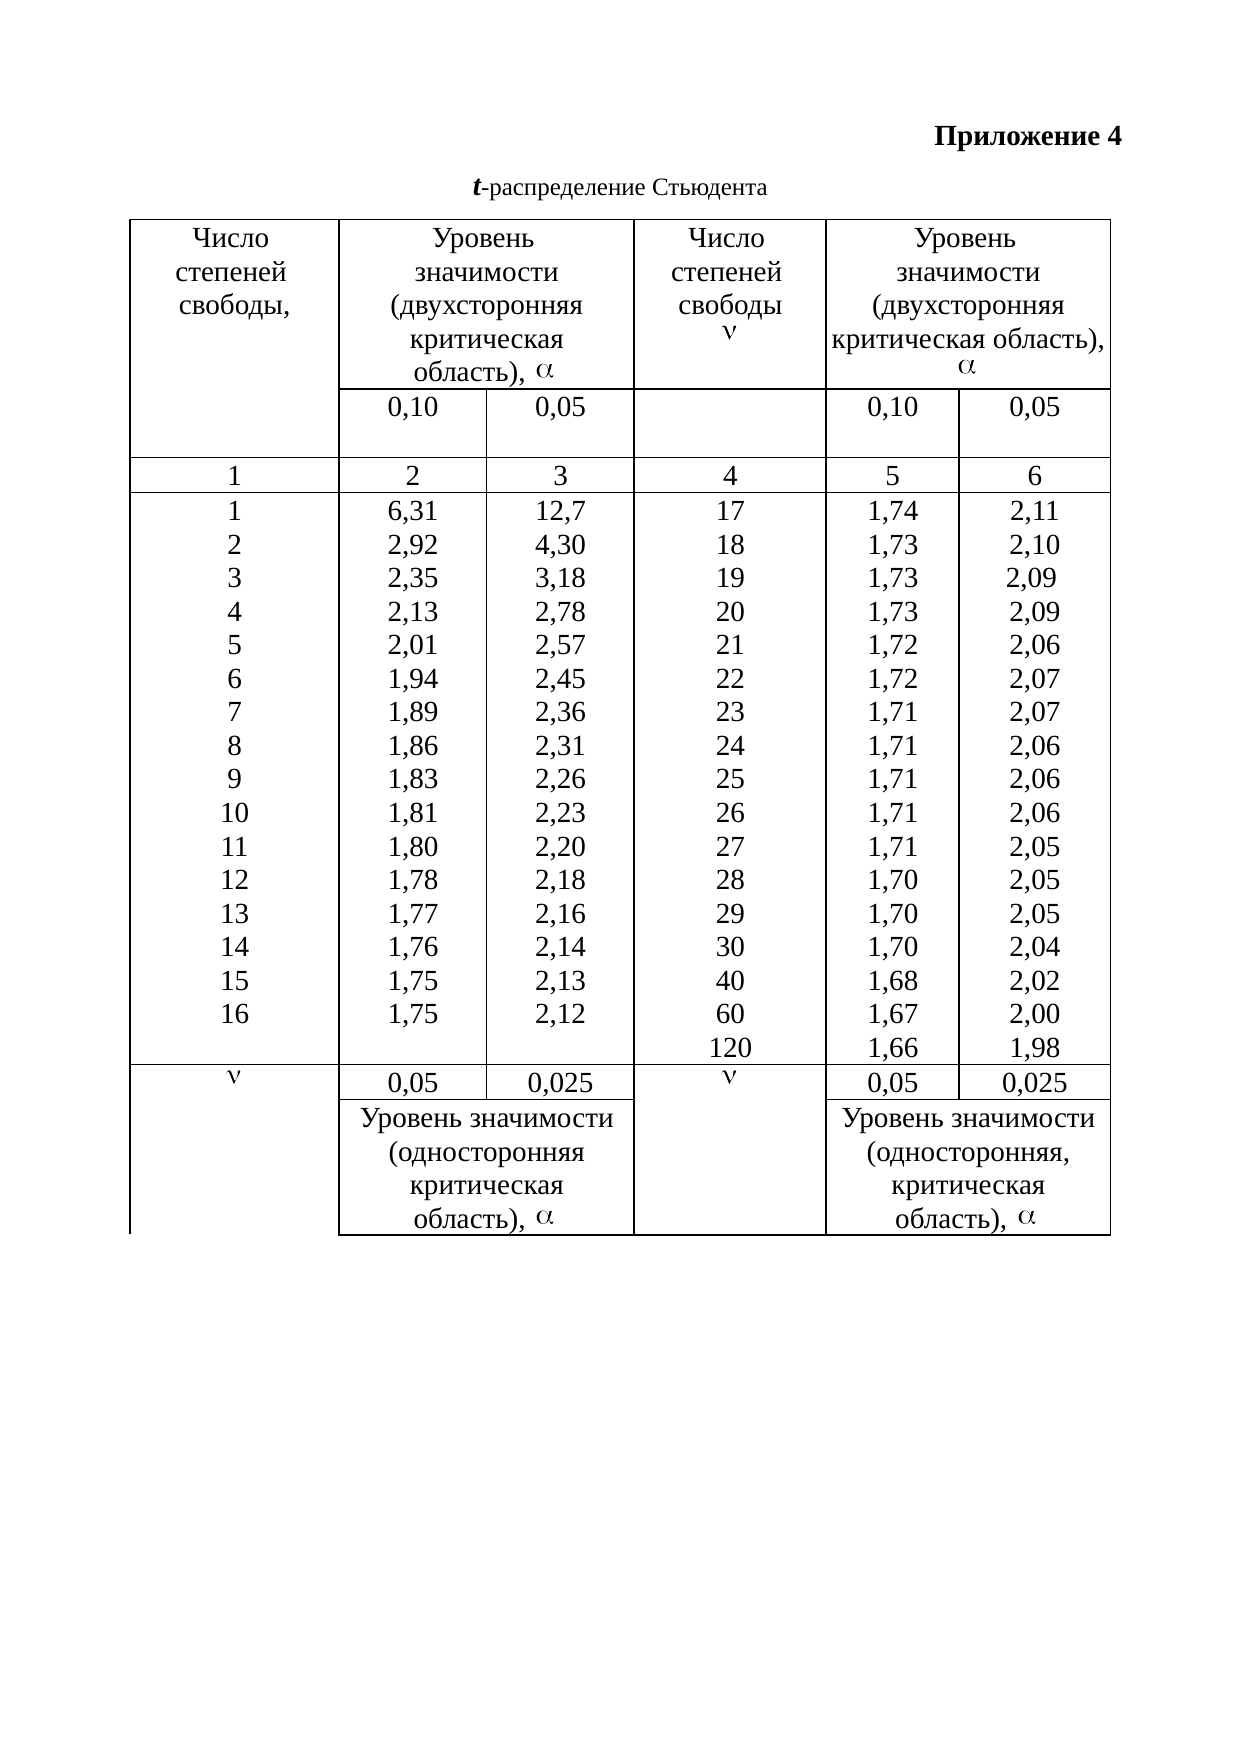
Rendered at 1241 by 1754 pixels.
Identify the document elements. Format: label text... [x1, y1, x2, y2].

text t-распределение Стьюдента [118, 168, 1122, 202]
table_header Уровень значимости (двухсторонняя критическая область), [340, 220, 633, 388]
table_cell 0,05 [960, 390, 1110, 457]
table_header Число степеней свободы, [131, 220, 338, 457]
table_cell 3 [487, 458, 633, 492]
table_cell [635, 390, 825, 457]
table_cell 0,025 [960, 1065, 1110, 1099]
table_cell Уровень значимости (односторонняя, критическая область), [827, 1100, 1110, 1234]
table_cell 1,74 1,73 1,73 1,73 1,72 1,72 1,71 1,71 1,71 1,71 1,71 1,70 1,70 1,70 1,68 1,67 1,66 [827, 493, 958, 1063]
table_cell 12,7 4,30 3,18 2,78 2,57 2,45 2,36 2,31 2,26 2,23 2,20 2,18 2,16 2,14 2,13 2,12 [487, 493, 633, 1063]
table_cell 17 18 19 20 21 22 23 24 25 26 27 28 29 30 40 60 120 [635, 493, 825, 1063]
text Приложение 4 [118, 118, 1122, 152]
table_cell 2 [340, 458, 486, 492]
table_cell 0,10 [827, 390, 958, 457]
table_cell 4 [635, 458, 825, 492]
table_cell 1 [131, 458, 338, 492]
table_cell 0,10 [340, 390, 486, 457]
table_cell 0,05 [340, 1065, 486, 1099]
table_cell 5 [827, 458, 958, 492]
table_cell 2,11 2,10 2,09 2,09 2,06 2,07 2,07 2,06 2,06 2,06 2,05 2,05 2,05 2,04 2,02 2,00 1,98 [960, 493, 1110, 1063]
table_header Число степеней свободы [635, 220, 825, 388]
table_cell [635, 1099, 825, 1234]
table_header Уровень значимости (двухсторонняя критическая область), [827, 220, 1110, 388]
table_cell 0,025 [487, 1065, 633, 1099]
table_cell [635, 1065, 825, 1099]
table_cell 6 [960, 458, 1110, 492]
table_cell 6,31 2,92 2,35 2,13 2,01 1,94 1,89 1,86 1,83 1,81 1,80 1,78 1,77 1,76 1,75 1,75 [340, 493, 486, 1063]
table_cell [131, 1065, 338, 1234]
table_cell 0,05 [487, 390, 633, 457]
table_cell Уровень значимости (односторонняя критическая область), [340, 1100, 633, 1234]
table_cell 1 2 3 4 5 6 7 8 9 10 11 12 13 14 15 16 [131, 493, 338, 1063]
table_cell 0,05 [827, 1065, 958, 1099]
